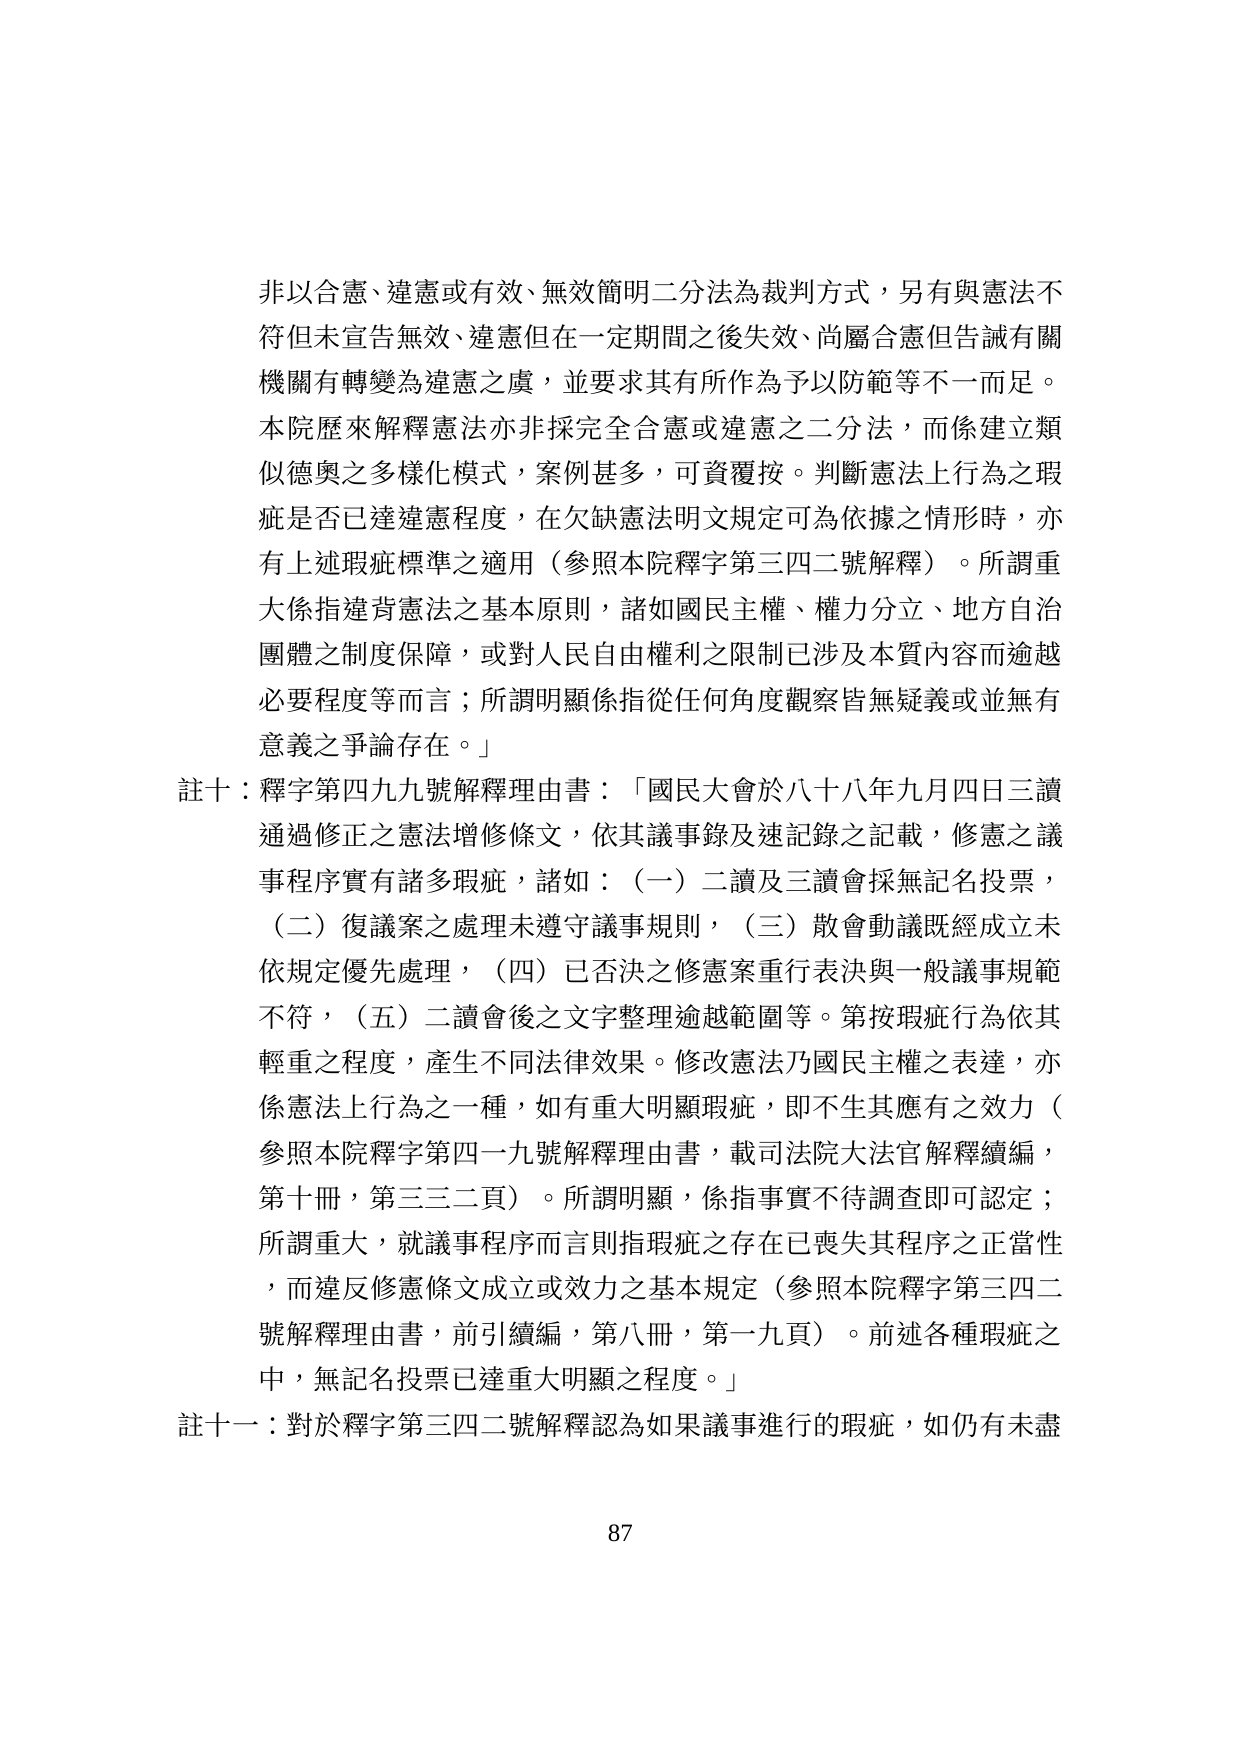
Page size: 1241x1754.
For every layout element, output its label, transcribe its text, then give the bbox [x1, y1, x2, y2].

text 註十一：對於釋字第三四二號解釋認為如果議事進行的瑕疵，如仍有未盡 [177, 1399, 1063, 1444]
text 非以合憲、違憲或有效、無效簡明二分法為裁判方式，另有與憲法不符但未宣告無效、違憲但在一定期間之後失效、尚屬合憲但告誡有關機關有轉變為違憲之虞，並要求其有所作為予以防範等不一而足。本院歷來解釋憲法亦非採完全合憲或違憲之二分法，而係建立類似德奧之多樣化模式，案例甚多，可資覆按。判斷憲法上行為之瑕疵是否已達違憲程度，在欠缺憲法明文規定可為依據之情形時，亦有上述瑕疵標準之適用（參照本院釋字第三四二號解釋）。所謂重大係指違背憲法之基本原則，諸如國民主權、權力分立、地方自治團體之制度保障，或對人民自由權利之限制已涉及本質內容而逾越必要程度等而言；所謂明顯係指從任何角度觀察皆無疑義或並無有意義之爭論存在。」 [177, 266, 1063, 764]
text 註十：釋字第四九九號解釋理由書：「國民大會於八十八年九月四日三讀通過修正之憲法增修條文，依其議事錄及速記錄之記載，修憲之議事程序實有諸多瑕疵，諸如：（一）二讀及三讀會採無記名投票，（二）復議案之處理未遵守議事規則，（三）散會動議既經成立未依規定優先處理，（四）已否決之修憲案重行表決與一般議事規範不符，（五）二讀會後之文字整理逾越範圍等。第按瑕疵行為依其輕重之程度，產生不同法律效果。修改憲法乃國民主權之表達，亦係憲法上行為之一種，如有重大明顯瑕疵，即不生其應有之效力（參照本院釋字第四一九號解釋理由書，載司法院大法官解釋續編，第十冊，第三三二頁）。所謂明顯，係指事實不待調查即可認定；所謂重大，就議事程序而言則指瑕疵之存在已喪失其程序之正當性，而違反修憲條文成立或效力之基本規定（參照本院釋字第三四二號解釋理由書，前引續編，第八冊，第一九頁）。前述各種瑕疵之中，無記名投票已達重大明顯之程度。」 [177, 764, 1063, 1399]
